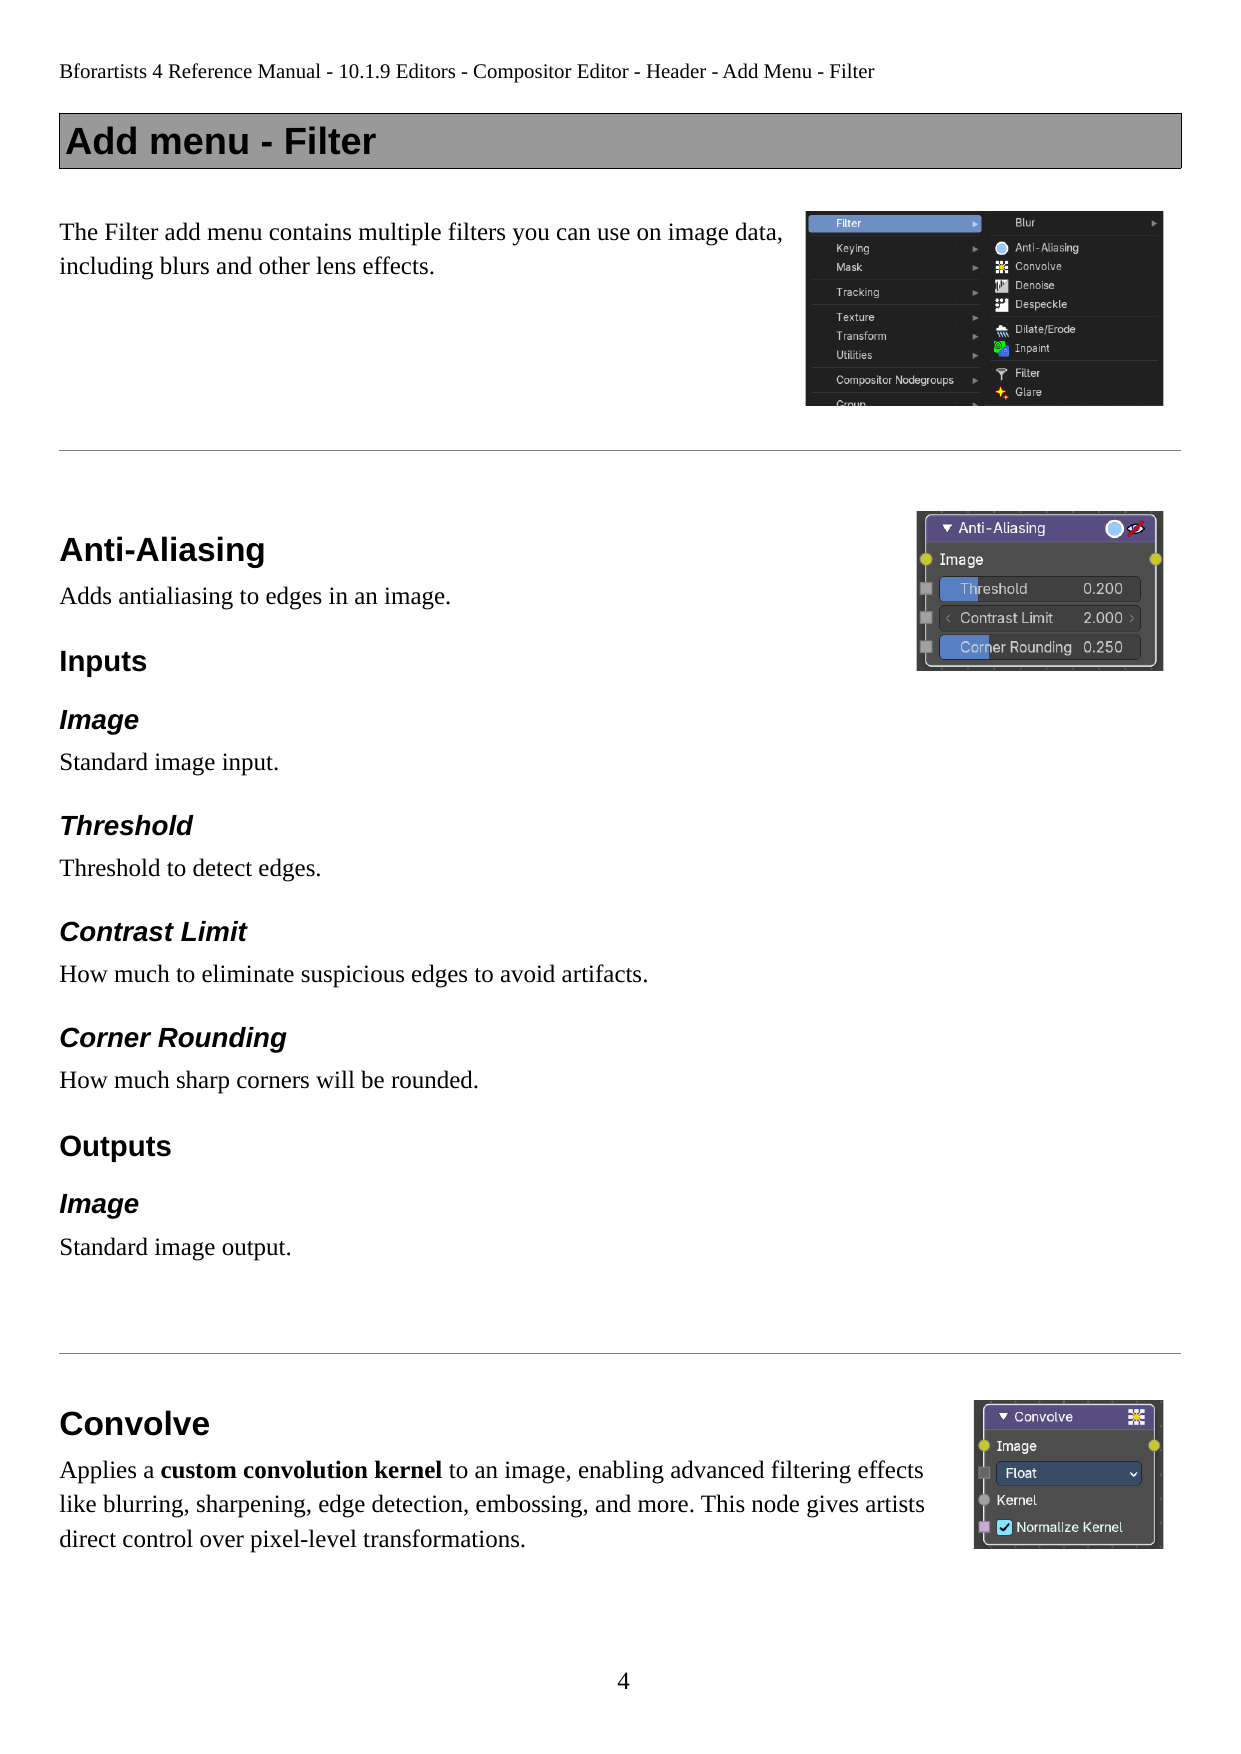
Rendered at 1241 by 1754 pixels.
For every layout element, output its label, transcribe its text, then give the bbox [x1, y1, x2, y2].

subtitle Contrast Limit [59, 915, 1181, 947]
text Threshold to detect edges. [59, 853, 1181, 882]
subtitle Outputs [59, 1129, 1181, 1163]
text Adds antialiasing to edges in an image. [59, 581, 916, 609]
subtitle Image [59, 1188, 1181, 1219]
subtitle Inputs [59, 644, 1181, 678]
text Standard image output. [59, 1232, 1181, 1261]
picture [973, 1400, 1164, 1549]
subtitle [1164, 1404, 1181, 1442]
subtitle Convolve [59, 1404, 973, 1442]
picture [916, 511, 1164, 671]
picture [805, 211, 1164, 406]
text Applies a custom convolution kernel to an image, enabling advanced filtering effects like blurring, sharpening, edge detection, embossing, and more. This node gives artists direct control over pixel-level transformations. [59, 1455, 1181, 1552]
subtitle [1164, 529, 1181, 568]
subtitle Image [59, 703, 1181, 735]
text How much sharp corners will be rounded. [59, 1065, 1181, 1094]
table_header Add menu - Filter [60, 114, 1181, 168]
text Standard image input. [59, 747, 1181, 776]
subtitle Corner Rounding [59, 1021, 1181, 1053]
subtitle Anti-Aliasing [59, 529, 916, 568]
text How much to eliminate suspicious edges to avoid artifacts. [59, 959, 1181, 988]
subtitle Threshold [59, 809, 1181, 841]
text The Filter add menu contains multiple filters you can use on image data, including blurs and other lens effects. [59, 217, 805, 280]
